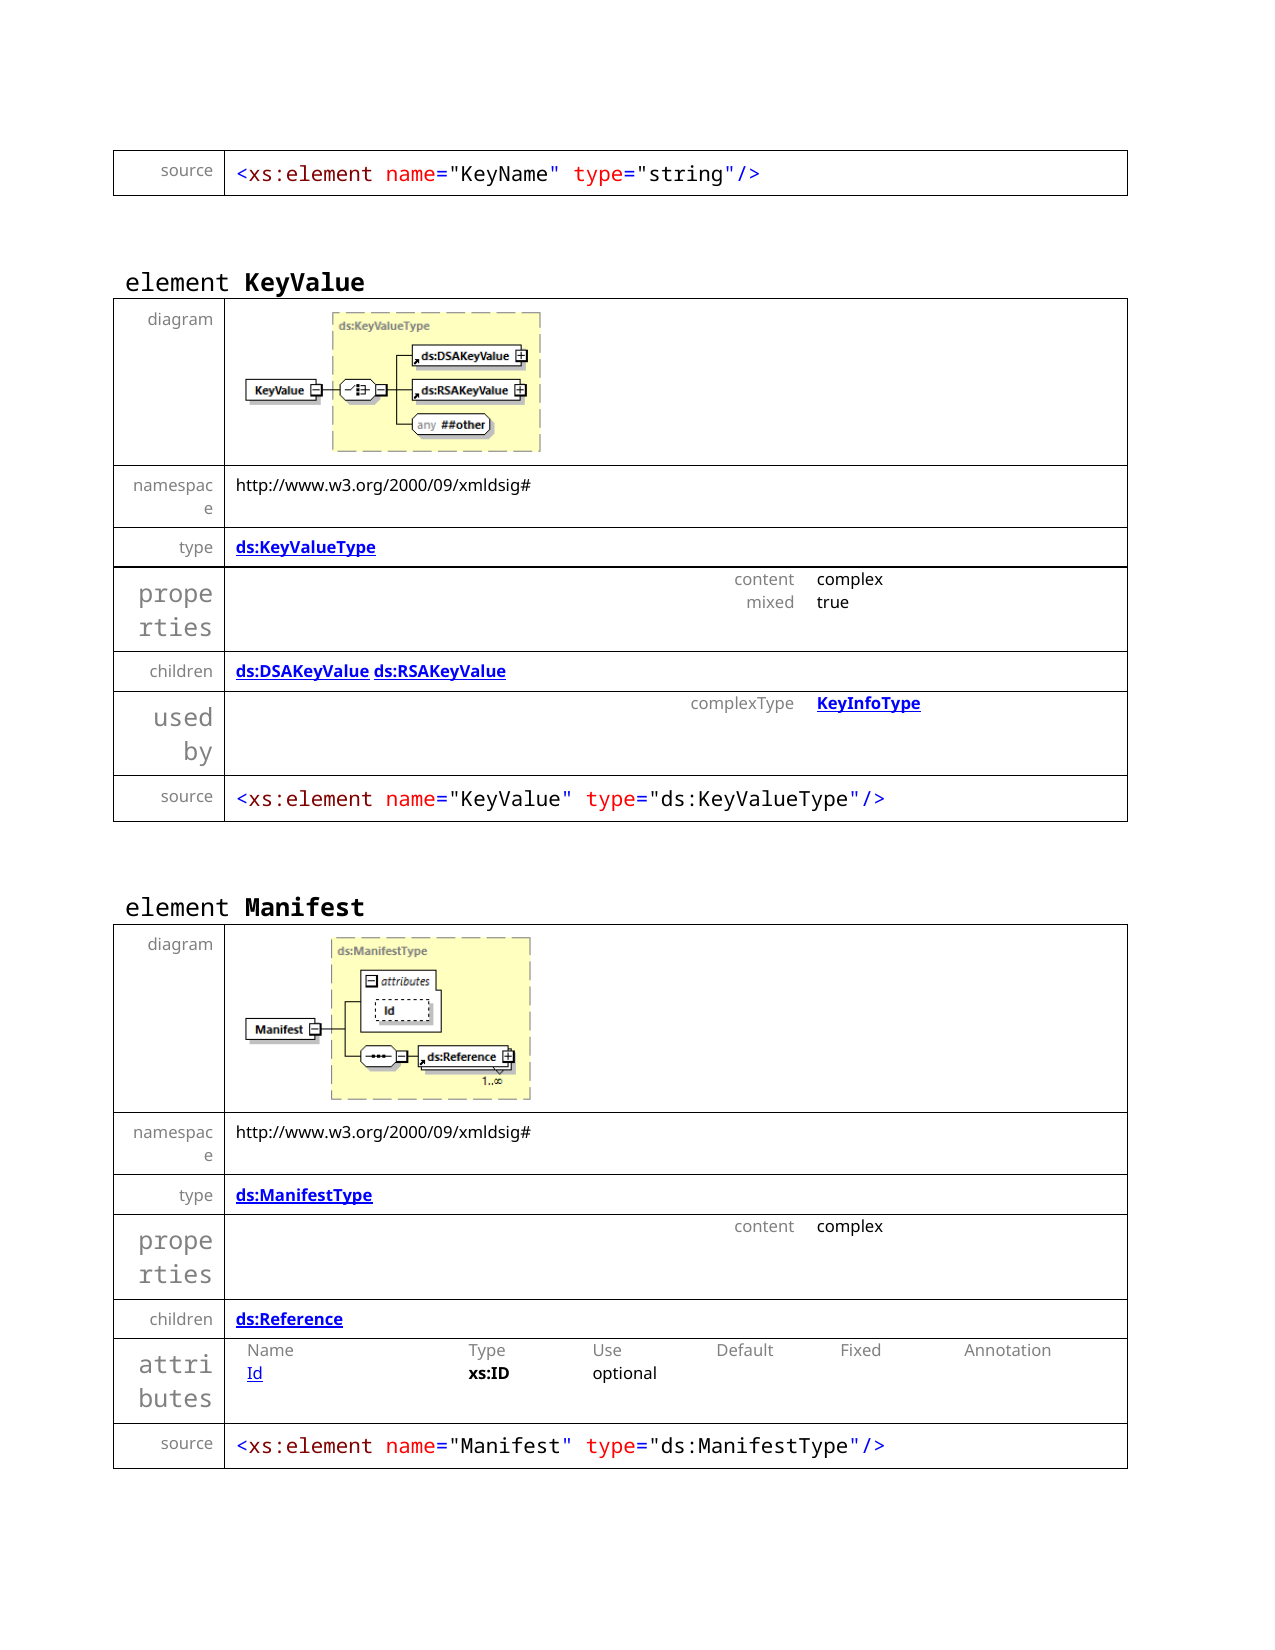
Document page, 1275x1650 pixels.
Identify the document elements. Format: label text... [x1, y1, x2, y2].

table_cell properties [114, 568, 224, 651]
table_cell [225, 1339, 1127, 1423]
picture [235, 932, 541, 1105]
table_cell type [114, 1175, 224, 1214]
table_cell [829, 1362, 953, 1384]
table_header complex [805, 1215, 1127, 1237]
table_cell [953, 1362, 1108, 1384]
table_cell used by [114, 692, 224, 775]
table_cell <xs:element name="KeyValue" type="ds:KeyValueType"/> [225, 776, 1127, 821]
table_cell properties [114, 1215, 224, 1298]
table_cell children [114, 652, 224, 691]
table_cell Id [236, 1362, 457, 1384]
table_cell ds:Reference [225, 1300, 1127, 1338]
table_header complex [805, 568, 1127, 590]
table_cell http://www.w3.org/2000/09/xmldsig# [225, 1113, 1127, 1174]
table_cell [225, 1215, 1127, 1298]
table_cell ds:ManifestType [225, 1175, 1127, 1214]
picture [235, 307, 550, 457]
table_header KeyInfoType [805, 692, 1127, 714]
table_cell ds:KeyValueType [225, 528, 1127, 566]
table_header Annotation [953, 1339, 1108, 1362]
table_header [225, 299, 1127, 465]
table_cell namespace [114, 1113, 224, 1174]
table_cell children [114, 1300, 224, 1338]
table_cell [225, 568, 1127, 651]
text element KeyValue [125, 264, 1150, 298]
table_cell xs:ID [457, 1362, 581, 1384]
table_cell <xs:element name="KeyName" type="string"/> [225, 151, 1127, 195]
table_cell <xs:element name="Manifest" type="ds:ManifestType"/> [225, 1424, 1127, 1468]
table_header Name [236, 1339, 457, 1362]
table_header Default [705, 1339, 829, 1362]
table_cell optional [581, 1362, 705, 1384]
table_cell http://www.w3.org/2000/09/xmldsig# [225, 466, 1127, 527]
table_cell attributes [114, 1339, 224, 1423]
table_header Type [457, 1339, 581, 1362]
table_cell true [805, 590, 1127, 613]
table_header Use [581, 1339, 705, 1362]
text element Manifest [125, 890, 1150, 924]
table_header [225, 925, 1127, 1112]
table_header diagram [114, 925, 224, 1112]
table_header content [236, 1215, 805, 1237]
table_cell source [114, 776, 224, 821]
table_cell ds:DSAKeyValue ds:RSAKeyValue [225, 652, 1127, 691]
table_cell source [114, 151, 224, 195]
table_cell namespace [114, 466, 224, 527]
table_cell [225, 692, 1127, 775]
table_cell source [114, 1424, 224, 1468]
table_cell mixed [236, 590, 805, 613]
table_header content [236, 568, 805, 590]
table_cell [705, 1362, 829, 1384]
table_header complexType [236, 692, 805, 714]
table_header diagram [114, 299, 224, 465]
table_header Fixed [829, 1339, 953, 1362]
table_cell type [114, 528, 224, 566]
